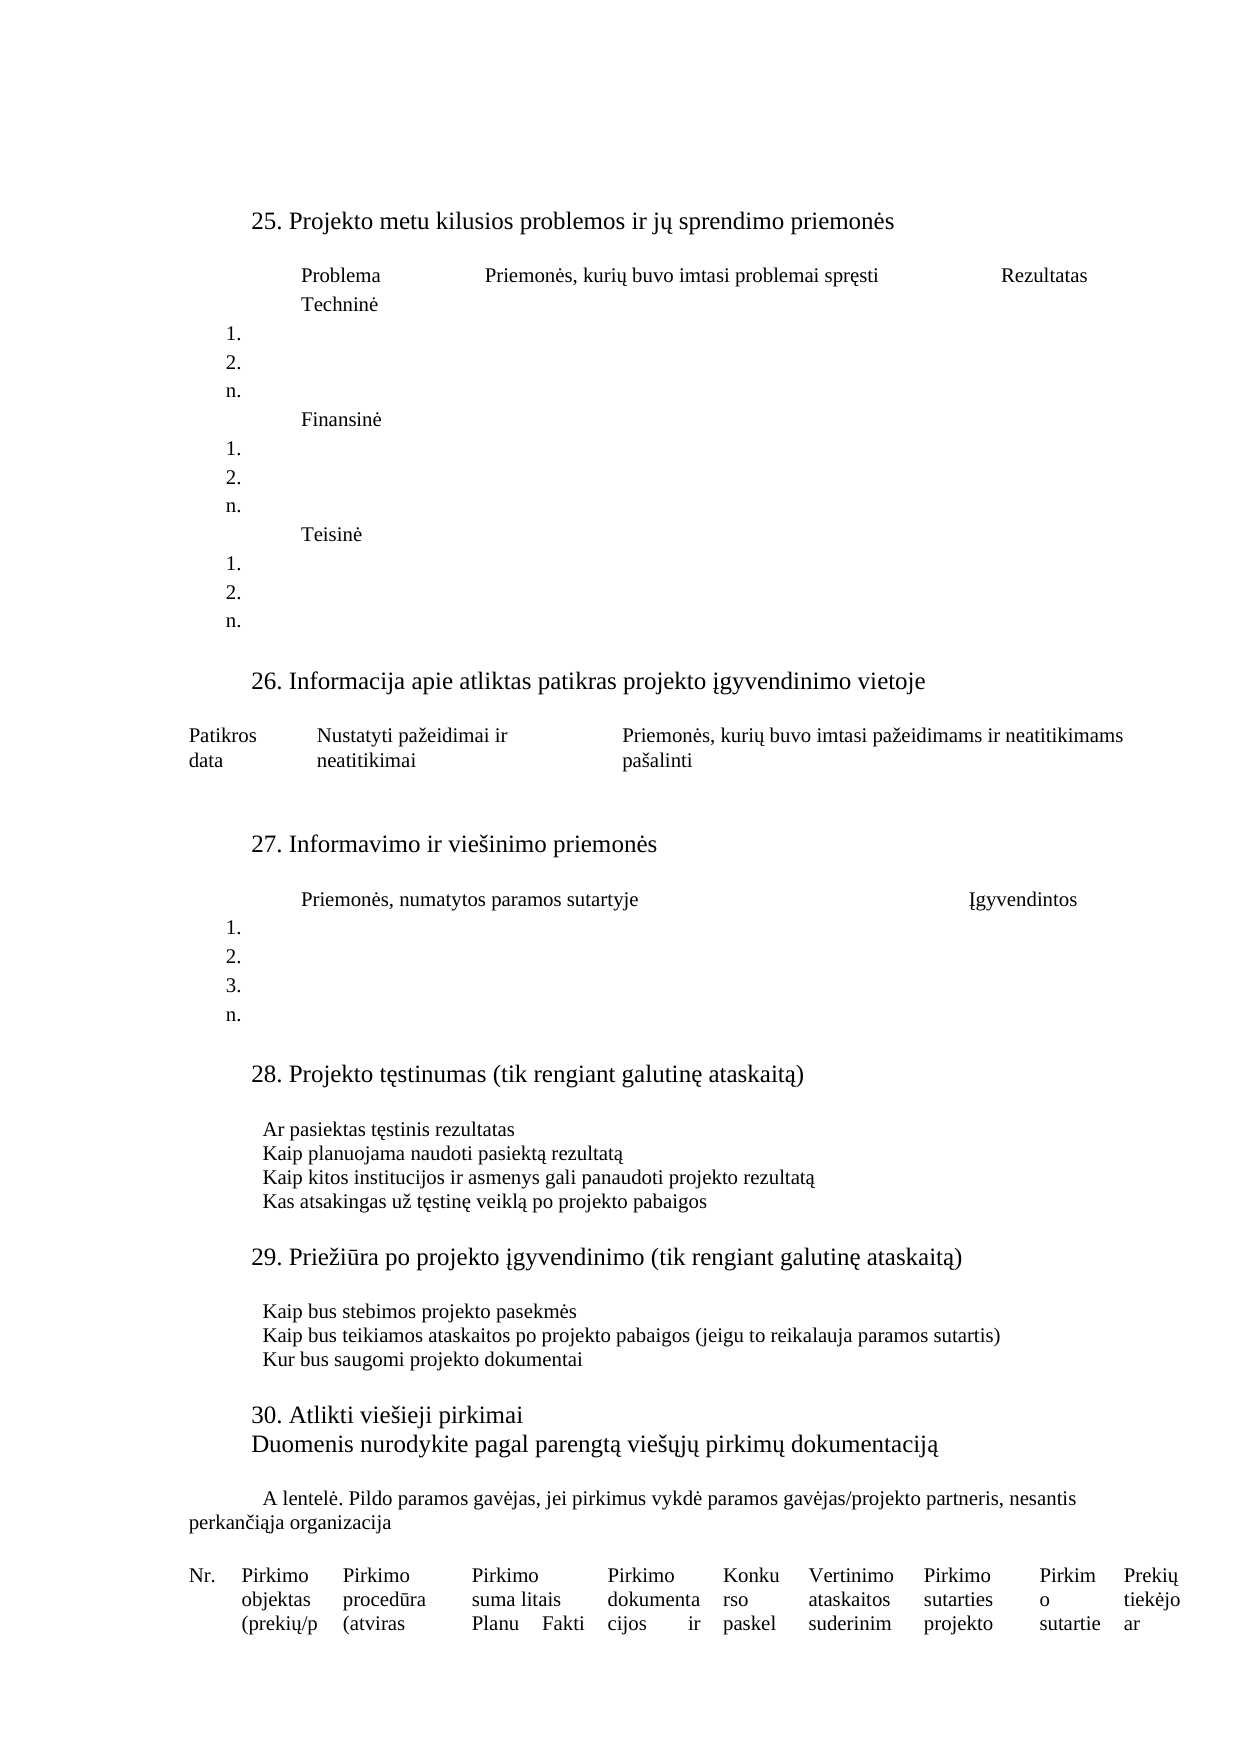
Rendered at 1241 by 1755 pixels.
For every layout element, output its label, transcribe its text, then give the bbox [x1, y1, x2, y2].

table_cell [990, 321, 1181, 350]
table_cell [290, 551, 473, 580]
table_cell [990, 522, 1181, 551]
table_header Patikros data [177, 724, 305, 772]
table_cell [990, 609, 1181, 637]
table_header Problema [290, 264, 473, 292]
table_cell [473, 551, 989, 580]
table_cell [177, 407, 289, 436]
text 26. Informacija apie atliktas patikras projekto įgyvendinimo vietoje [177, 666, 1181, 695]
table_cell Planu [460, 1611, 531, 1635]
table_cell 2. [177, 465, 289, 493]
table_cell 2. [177, 944, 289, 973]
table_cell [473, 436, 989, 465]
table_cell [290, 350, 473, 378]
table_cell [473, 292, 989, 321]
table_cell Kur bus saugomi projekto dokumentai [177, 1347, 1181, 1371]
table_header Pirkimo sutartie [1028, 1563, 1112, 1635]
table_cell Techninė [290, 292, 473, 321]
table_cell Kaip bus teikiamos ataskaitos po projekto pabaigos (jeigu to reikalauja paramos sutartis) [177, 1323, 1181, 1347]
table_cell Finansinė [290, 407, 473, 436]
table_header Pirkimo sutarties projekto [913, 1563, 1028, 1635]
table_cell [473, 379, 989, 407]
table_cell [290, 379, 473, 407]
table_header Nr. [177, 1563, 230, 1635]
table_header Konkurso paskel [712, 1563, 797, 1635]
table_cell [990, 465, 1181, 493]
table_header Rezultatas [990, 264, 1181, 292]
table_cell [290, 494, 473, 522]
table_header Priemonės, numatytos paramos sutartyje [290, 887, 957, 915]
table_header Pirkimo dokumentacijos ir [596, 1563, 712, 1635]
table_cell [290, 436, 473, 465]
table_cell [957, 1002, 1181, 1030]
table_cell [473, 350, 989, 378]
table_cell [290, 321, 473, 350]
table_cell [290, 609, 473, 637]
table_cell 1. [177, 915, 289, 944]
table_header Priemonės, kurių buvo imtasi problemai spręsti [473, 264, 989, 292]
table_cell n. [177, 1002, 289, 1030]
text 28. Projekto tęstinumas (tik rengiant galutinę ataskaitą) [177, 1059, 1181, 1088]
table_cell [290, 465, 473, 493]
table_cell [990, 292, 1181, 321]
table_cell [177, 292, 289, 321]
table_cell [473, 609, 989, 637]
table_header Vertinimo ataskaitos suderinim [797, 1563, 912, 1635]
table_cell [473, 522, 989, 551]
table_header Priemonės, kurių buvo imtasi pažeidimams ir neatitikimams pašalinti [611, 724, 1181, 772]
table_cell Kaip planuojama naudoti pasiektą rezultatą [177, 1141, 1181, 1165]
table_cell [473, 580, 989, 608]
table_cell [290, 1002, 957, 1030]
table_cell [611, 772, 1181, 800]
text 29. Priežiūra po projekto įgyvendinimo (tik rengiant galutinę ataskaitą) [177, 1242, 1181, 1270]
table_header Pirkimo procedūra (atviras [331, 1563, 460, 1635]
table_cell 2. [177, 350, 289, 378]
table_cell [177, 522, 289, 551]
table_cell [990, 407, 1181, 436]
table_header [177, 264, 289, 292]
text 25. Projekto metu kilusios problemos ir jų sprendimo priemonės [177, 206, 1181, 235]
table_cell [177, 772, 305, 800]
table_cell [957, 973, 1181, 1002]
table_cell n. [177, 379, 289, 407]
table_cell Teisinė [290, 522, 473, 551]
table_cell [990, 350, 1181, 378]
table_header A lentelė. Pildo paramos gavėjas, jei pirkimus vykdė paramos gavėjas/projekto partneris, nesantis perkančiąja organizacija [177, 1486, 1181, 1534]
table_cell 1. [177, 551, 289, 580]
table_cell [990, 551, 1181, 580]
table_cell [990, 436, 1181, 465]
text Duomenis nurodykite pagal parengtą viešųjų pirkimų dokumentaciją [177, 1429, 1181, 1457]
table_cell [990, 580, 1181, 608]
table_cell Fakti [531, 1611, 596, 1635]
table_cell 3. [177, 973, 289, 1002]
table_cell n. [177, 609, 289, 637]
table_cell [290, 973, 957, 1002]
table_cell [990, 494, 1181, 522]
table_cell 1. [177, 321, 289, 350]
table_header Kaip bus stebimos projekto pasekmės [177, 1299, 1181, 1323]
table_header Pirkimo objektas (prekių/p [230, 1563, 331, 1635]
text 27. Informavimo ir viešinimo priemonės [177, 829, 1181, 858]
table_header Įgyvendintos [957, 887, 1181, 915]
table_cell Kas atsakingas už tęstinę veiklą po projekto pabaigos [177, 1189, 1181, 1213]
table_cell [290, 944, 957, 973]
table_header Prekių tiekėjo ar [1113, 1563, 1204, 1635]
table_cell 1. [177, 436, 289, 465]
table_header Pirkimo suma litais [460, 1563, 596, 1611]
table_cell Kaip kitos institucijos ir asmenys gali panaudoti projekto rezultatą [177, 1165, 1181, 1189]
table_header [177, 887, 289, 915]
text 30. Atlikti viešieji pirkimai [177, 1400, 1181, 1429]
table_cell n. [177, 494, 289, 522]
table_header Nustatyti pažeidimai ir neatitikimai [305, 724, 611, 772]
table_cell [957, 944, 1181, 973]
table_cell [290, 915, 957, 944]
table_cell 2. [177, 580, 289, 608]
table_cell [473, 494, 989, 522]
table_cell [305, 772, 611, 800]
table_cell [290, 580, 473, 608]
table_cell [990, 379, 1181, 407]
table_cell [473, 321, 989, 350]
table_header Ar pasiektas tęstinis rezultatas [177, 1117, 1181, 1141]
table_cell [473, 407, 989, 436]
table_cell [473, 465, 989, 493]
table_cell [957, 915, 1181, 944]
